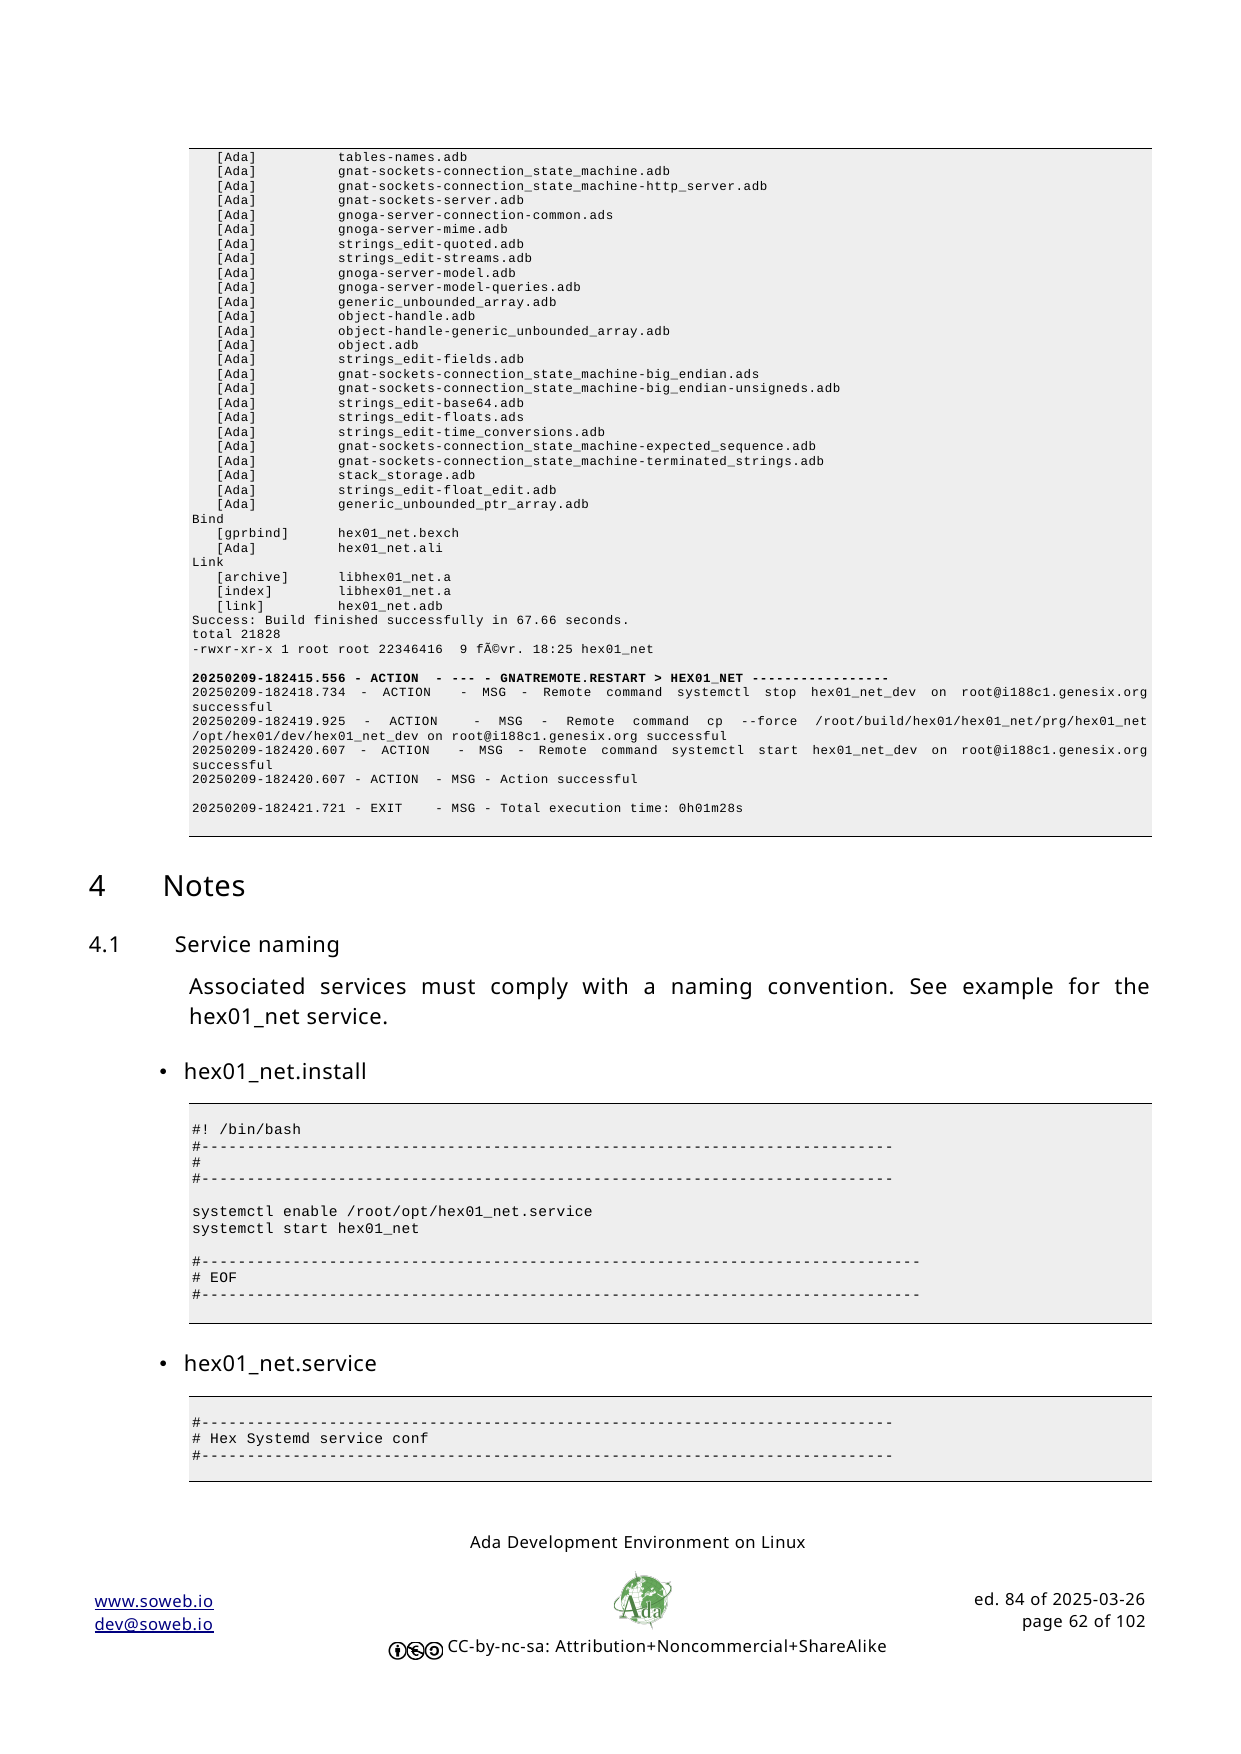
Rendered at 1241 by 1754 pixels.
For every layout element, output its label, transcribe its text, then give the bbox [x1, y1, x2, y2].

list 20250209-182419.925 - ACTION - MSG - Remote command cp --force /root/build/hex01/hex01_net/prg/hex01_net /opt/hex01/dev/hex01_net_dev on root@i188c1.genesix.org successful [189, 712, 1152, 741]
text Associated services must comply with a naming convention. See example for the hex01_net service. [189, 971, 1152, 1031]
list [Ada] gnat-sockets-server.adb [189, 191, 1152, 206]
list Bind [189, 509, 1152, 524]
list [Ada] object-handle.adb [189, 307, 1152, 321]
list [Ada] gnat-sockets-connection_state_machine-big_endian.ads [189, 365, 1152, 379]
list [Ada] stack_storage.adb [189, 466, 1152, 481]
list [Ada] gnat-sockets-connection_state_machine-terminated_strings.adb [189, 452, 1152, 466]
list [Ada] gnoga-server-model-queries.adb [189, 278, 1152, 292]
picture [613, 1571, 672, 1630]
list -rwxr-xr-x 1 root root 22346416 9 fÃ©vr. 18:25 hex01_net [189, 640, 1152, 654]
list [Ada] gnoga-server-model.adb [189, 263, 1152, 278]
list [Ada] gnoga-server-connection-common.ads [189, 206, 1152, 220]
list [Ada] object.adb [189, 336, 1152, 350]
list [link] hex01_net.adb [189, 596, 1152, 611]
list Link [189, 553, 1152, 567]
list [Ada] gnat-sockets-connection_state_machine-big_endian-unsigneds.adb [189, 379, 1152, 394]
list #------------------------------------------------------------------------------- [189, 1284, 1152, 1323]
list 20250209-182421.721 - EXIT - MSG - Total execution time: 0h01m28s [189, 799, 1152, 836]
list #---------------------------------------------------------------------------- [189, 1136, 1152, 1152]
list [Ada] generic_unbounded_array.adb [189, 292, 1152, 307]
list 20250209-182415.556 - ACTION - --- - GNATREMOTE.RESTART > HEX01_NET ----------------- [189, 669, 1152, 683]
list #---------------------------------------------------------------------------- [189, 1169, 1152, 1185]
list #---------------------------------------------------------------------------- [189, 1445, 1152, 1462]
list [Ada] gnoga-server-mime.adb [189, 220, 1152, 234]
list # EOF [189, 1268, 1152, 1284]
picture [388, 1642, 443, 1660]
list [Ada] strings_edit-base64.adb [189, 394, 1152, 408]
list [Ada] gnat-sockets-connection_state_machine.adb [189, 162, 1152, 177]
list [Ada] generic_unbounded_ptr_array.adb [189, 495, 1152, 509]
list [Ada] strings_edit-floats.ads [189, 408, 1152, 423]
list # Hex Systemd service conf [189, 1429, 1152, 1445]
list [Ada] object-handle-generic_unbounded_array.adb [189, 321, 1152, 336]
list total 21828 [189, 625, 1152, 640]
subtitle hex01_net.install [159, 1054, 1152, 1085]
subtitle Notes [88, 866, 1152, 905]
list [Ada] strings_edit-time_conversions.adb [189, 423, 1152, 437]
list [index] libhex01_net.a [189, 582, 1152, 596]
list [archive] libhex01_net.a [189, 567, 1152, 582]
list [Ada] strings_edit-float_edit.adb [189, 481, 1152, 495]
list #------------------------------------------------------------------------------- [189, 1251, 1152, 1268]
list systemctl start hex01_net [189, 1218, 1152, 1235]
list [Ada] tables-names.adb [189, 149, 1152, 162]
subtitle hex01_net.service [159, 1347, 1152, 1378]
list [Ada] strings_edit-fields.adb [189, 350, 1152, 365]
list 20250209-182420.607 - ACTION - MSG - Remote command systemctl start hex01_net_dev on root@i188c1.genesix.org successful [189, 741, 1152, 770]
list [Ada] strings_edit-streams.adb [189, 249, 1152, 263]
list #---------------------------------------------------------------------------- [189, 1397, 1152, 1429]
list # [189, 1152, 1152, 1169]
list [gprbind] hex01_net.bexch [189, 524, 1152, 538]
list 20250209-182420.607 - ACTION - MSG - Action successful [189, 770, 1152, 785]
list [Ada] hex01_net.ali [189, 538, 1152, 553]
list #! /bin/bash [189, 1104, 1152, 1136]
subtitle Service naming [88, 929, 1152, 959]
list systemctl enable /root/opt/hex01_net.service [189, 1202, 1152, 1218]
list 20250209-182418.734 - ACTION - MSG - Remote command systemctl stop hex01_net_dev on root@i188c1.genesix.org successful [189, 683, 1152, 712]
list [Ada] gnat-sockets-connection_state_machine-expected_sequence.adb [189, 437, 1152, 452]
list [Ada] gnat-sockets-connection_state_machine-http_server.adb [189, 177, 1152, 191]
list Success: Build finished successfully in 67.66 seconds. [189, 611, 1152, 625]
list [Ada] strings_edit-quoted.adb [189, 234, 1152, 249]
